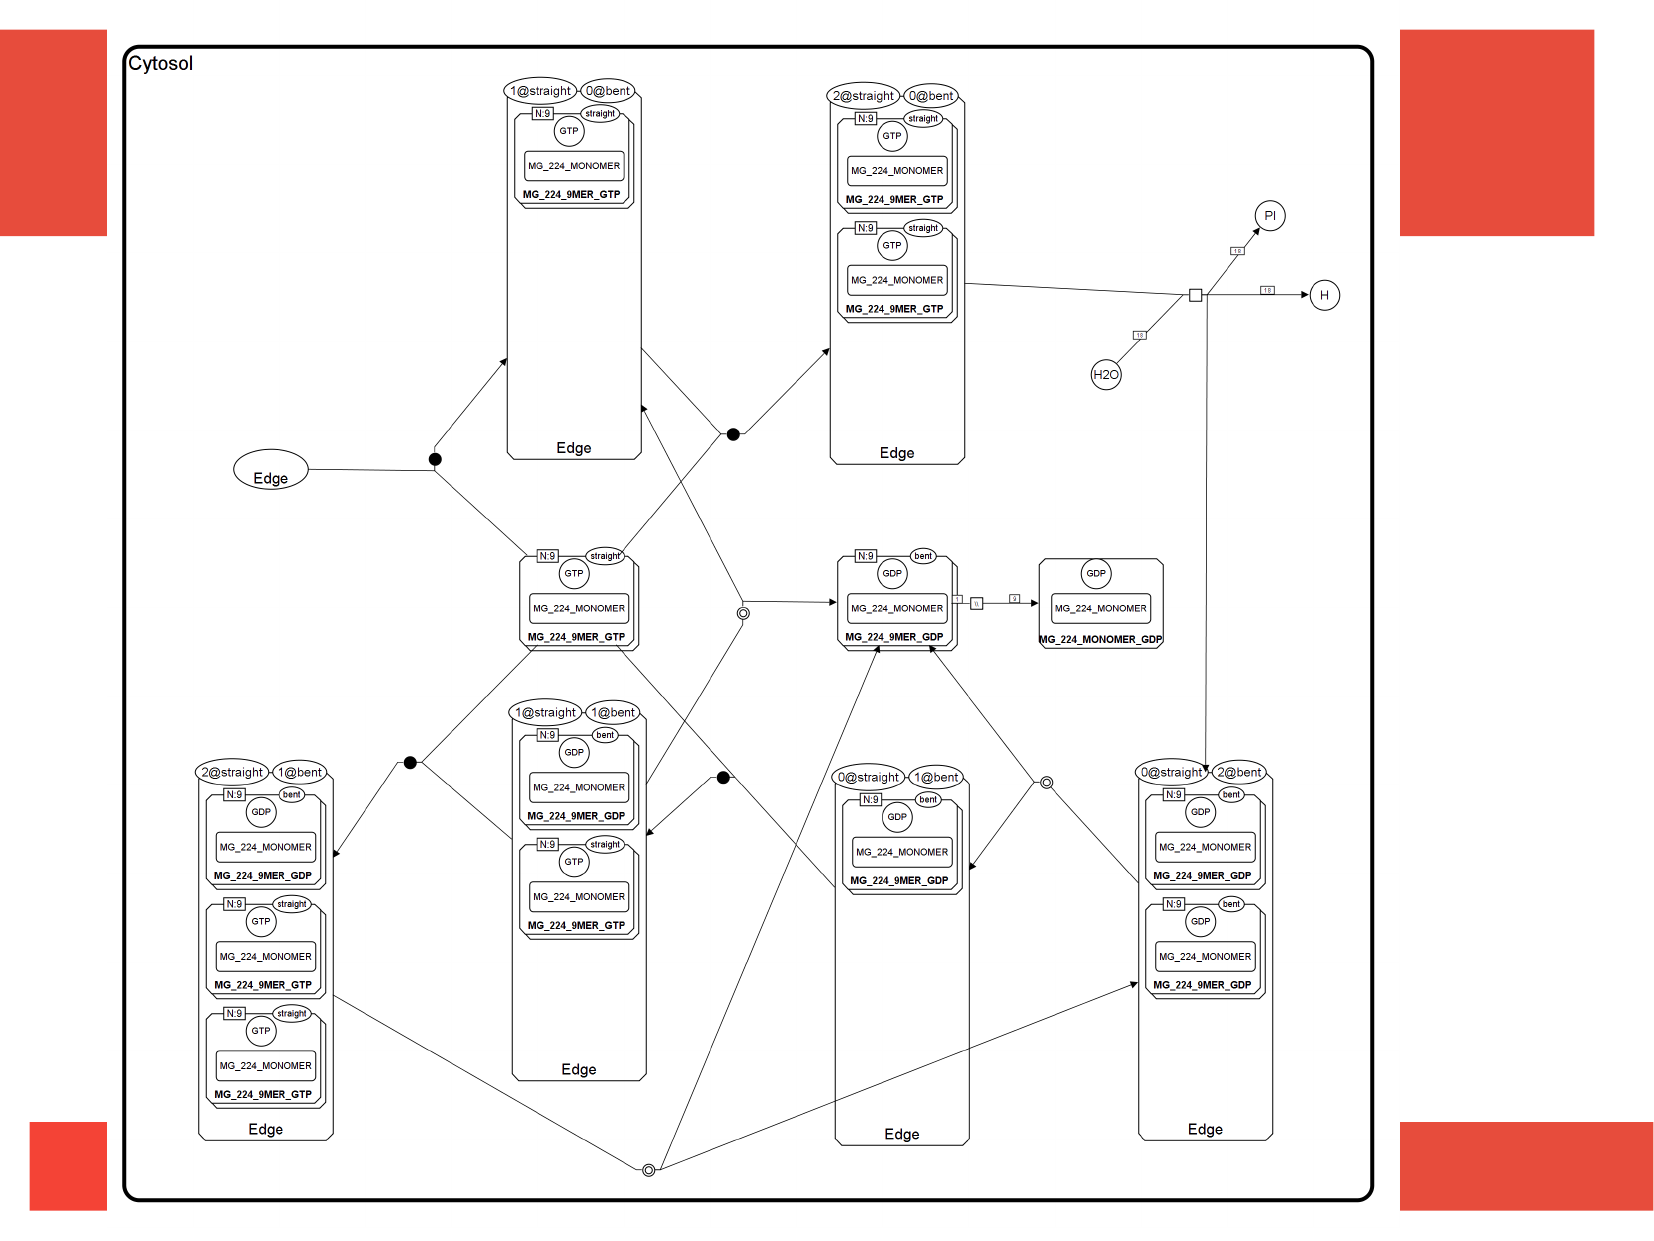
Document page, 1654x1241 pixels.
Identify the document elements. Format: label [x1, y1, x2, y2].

picture [107, 0, 1400, 1228]
